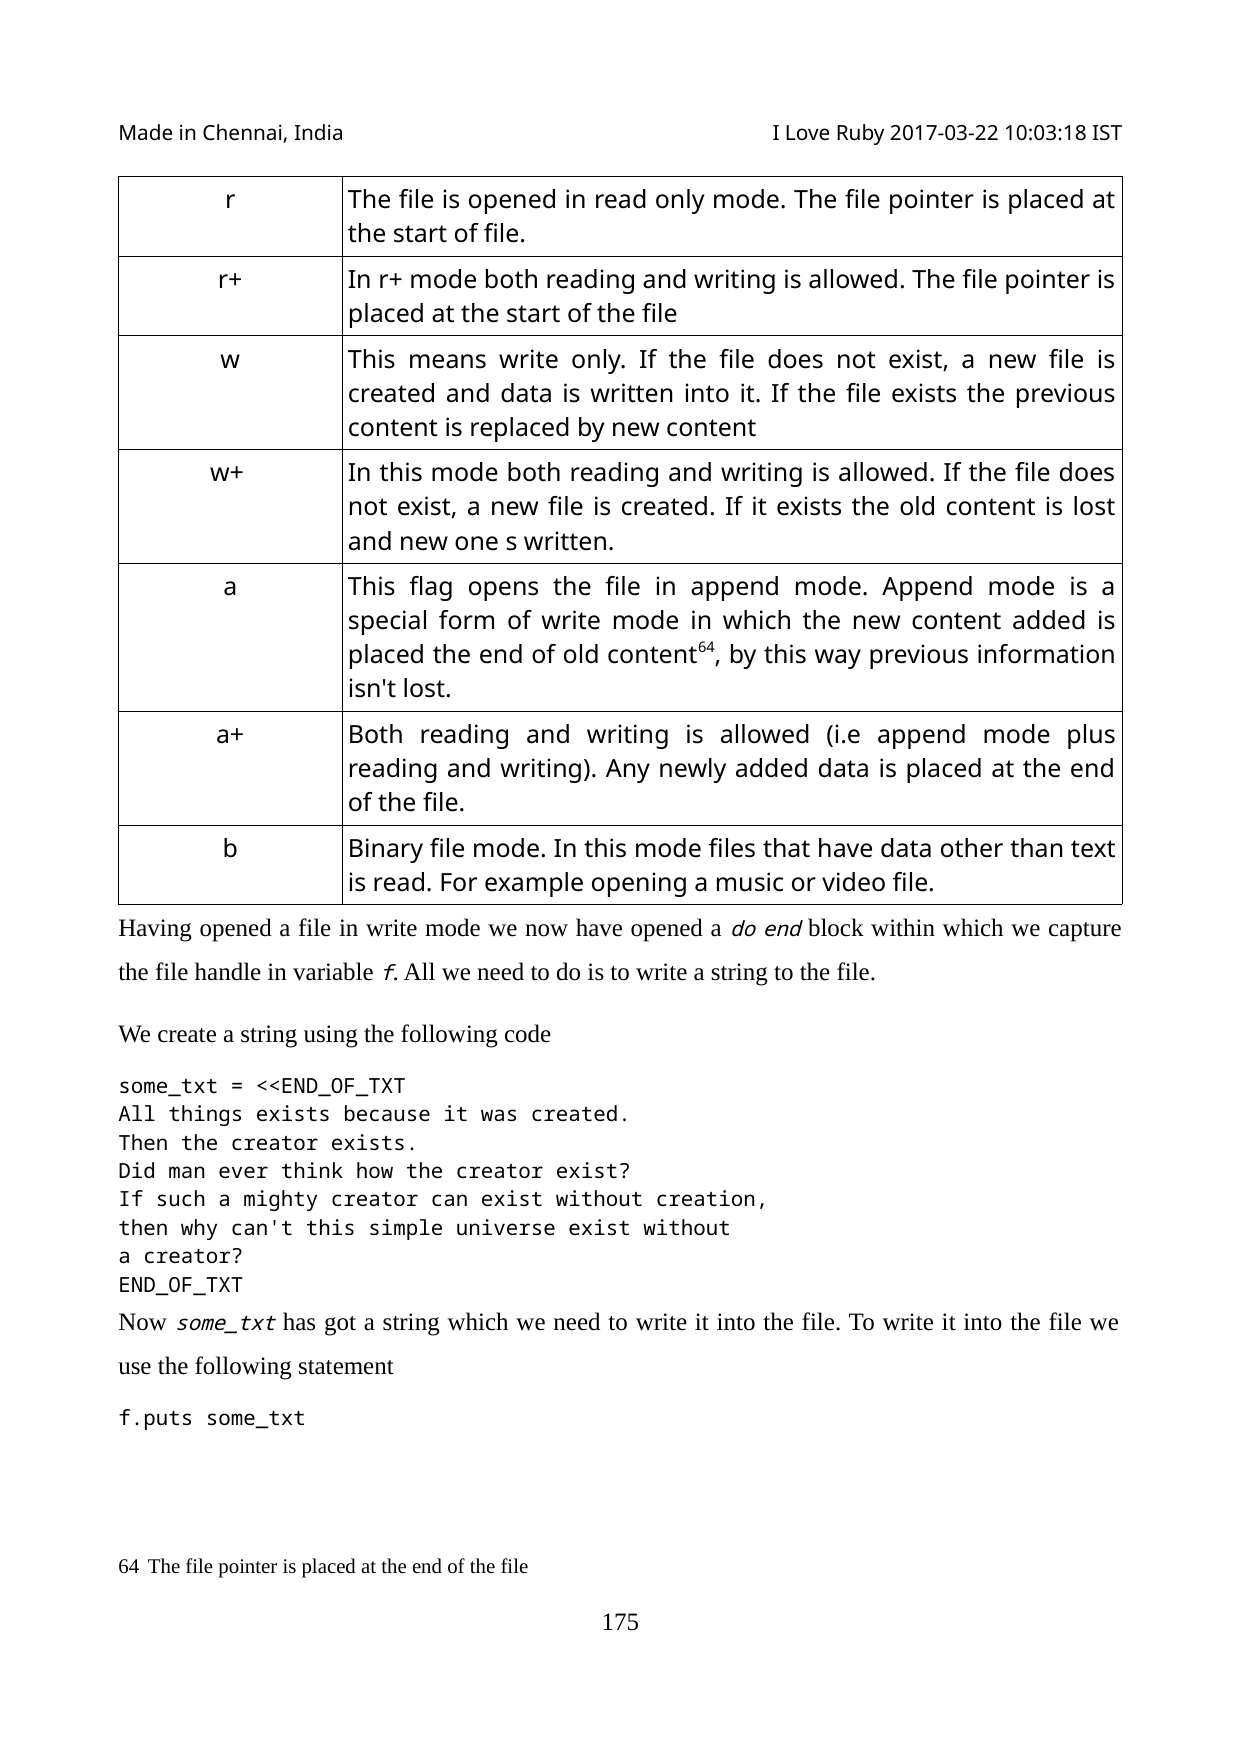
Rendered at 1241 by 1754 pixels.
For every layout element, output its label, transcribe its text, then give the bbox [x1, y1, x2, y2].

table_cell r [119, 177, 342, 256]
table_cell In this mode both reading and writing is allowed. If the file does not exist, a new file is created. If it exists the old content is lost and new one s written. [343, 450, 1122, 563]
text We create a string using the following code [118, 1019, 1122, 1048]
text some_txt = <<END_OF_TXT [118, 1071, 1122, 1099]
table_cell In r+ mode both reading and writing is allowed. The file pointer is placed at the start of the file [343, 257, 1122, 335]
text END_OF_TXT [118, 1270, 1122, 1298]
table_cell This means write only. If the file does not exist, a new file is created and data is written into it. If the file exists the previous content is replaced by new content [343, 336, 1122, 449]
text All things exists because it was created. [118, 1099, 1122, 1128]
table_cell Binary file mode. In this mode files that have data other than text is read. For example opening a music or video file. [343, 826, 1122, 904]
text Then the creator exists. [118, 1128, 1122, 1156]
table_cell w [119, 336, 342, 449]
text a creator? [118, 1241, 1122, 1270]
text f.puts some_txt [118, 1403, 1122, 1431]
table_cell r+ [119, 257, 342, 335]
table_cell w+ [119, 450, 342, 563]
table_cell This flag opens the file in append mode. Append mode is a special form of write mode in which the new content added is placed the end of old content, by this way previous information isn't lost. [343, 564, 1122, 711]
table_cell The file is opened in read only mode. The file pointer is placed at the start of file. [343, 177, 1122, 256]
table_cell Both reading and writing is allowed (i.e append mode plus reading and writing). Any newly added data is placed at the end of the file. [343, 712, 1122, 824]
text Did man ever think how the creator exist? [118, 1156, 1122, 1184]
table_cell a [119, 564, 342, 711]
text If such a mighty creator can exist without creation, [118, 1184, 1122, 1213]
text Now some_txt has got a string which we need to write it into the file. To write it into the file we use the following statement [118, 1307, 1122, 1380]
table_cell a+ [119, 712, 342, 824]
text Having opened a file in write mode we now have opened a do end block within which we capture the file handle in variable f. All we need to do is to write a string to the file. [118, 913, 1122, 986]
text then why can't this simple universe exist without [118, 1213, 1122, 1241]
table_cell b [119, 826, 342, 904]
